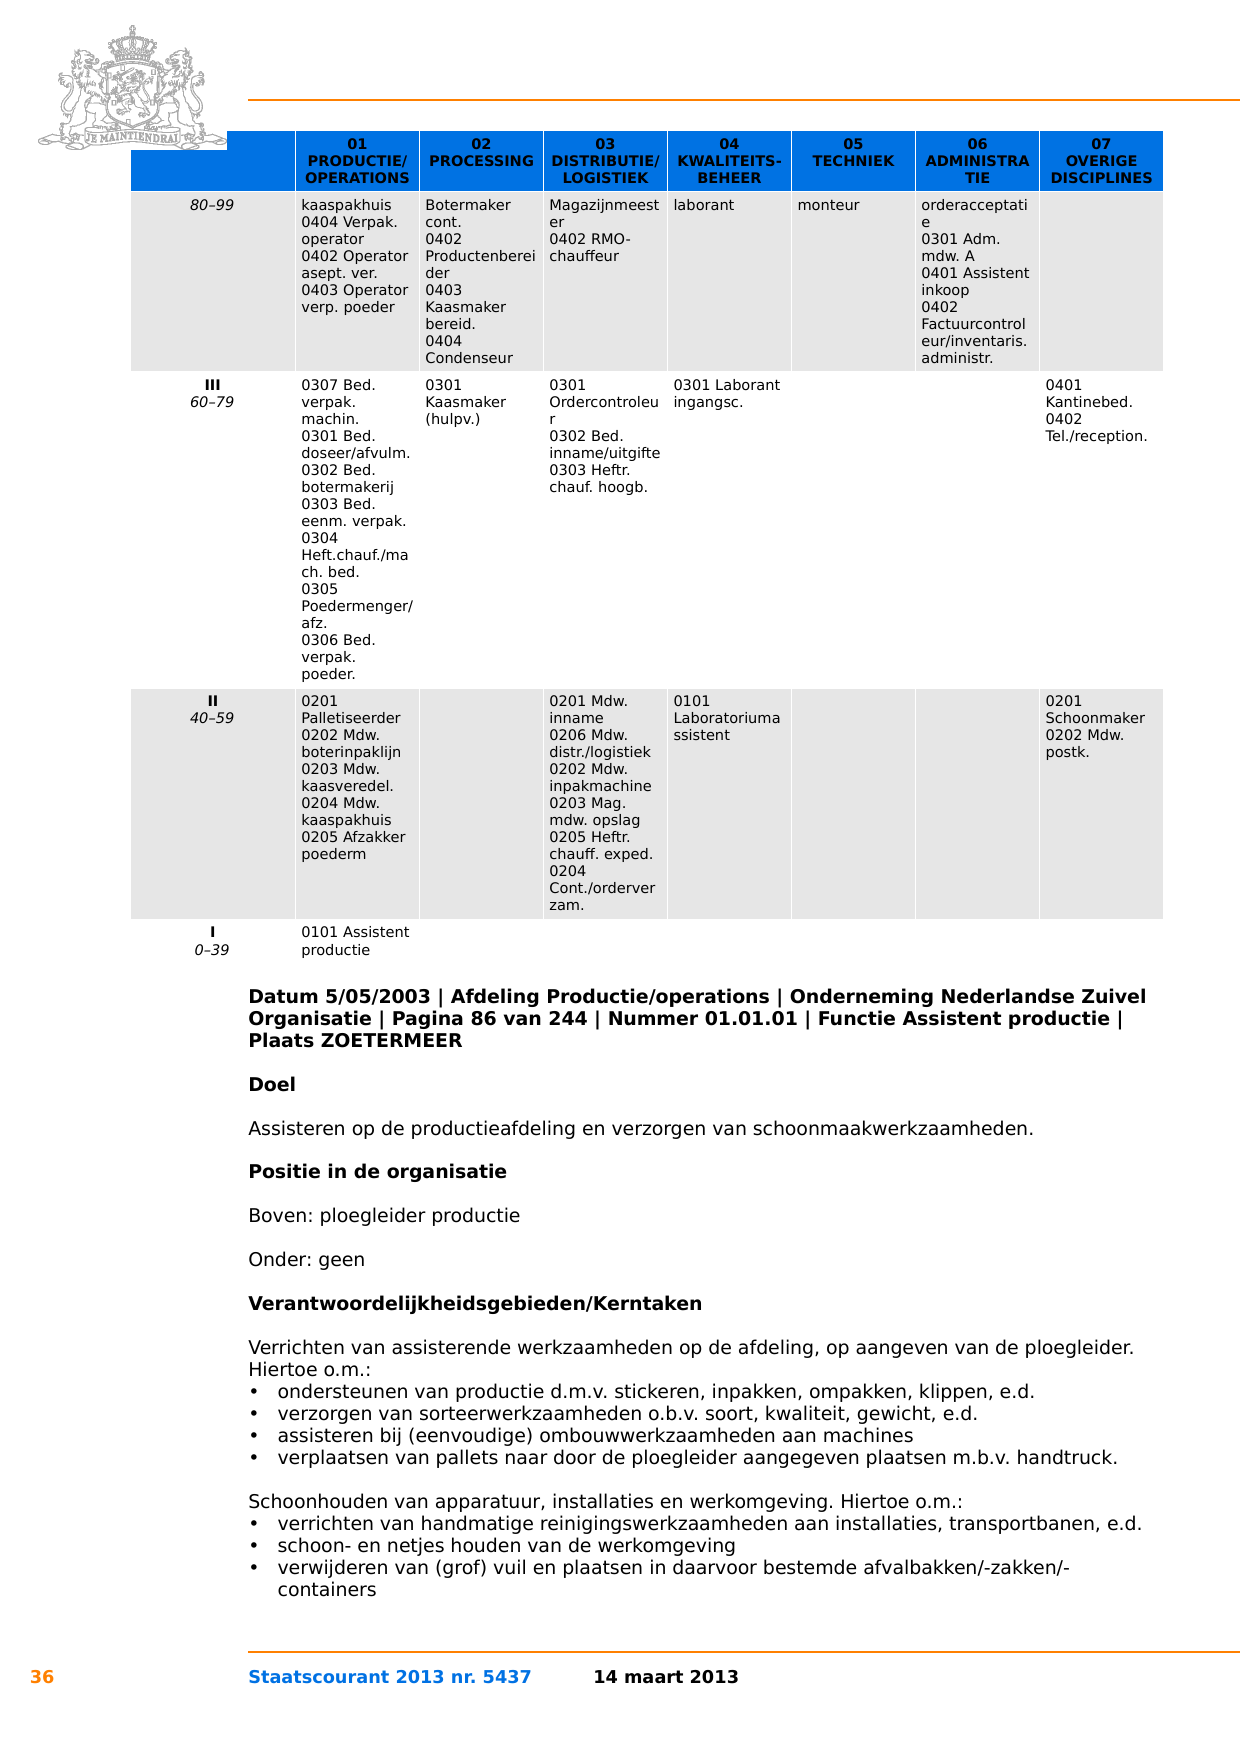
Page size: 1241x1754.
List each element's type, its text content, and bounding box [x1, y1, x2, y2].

table_cell [420, 920, 543, 963]
table_header [131, 131, 295, 191]
table_cell 0307 Bed. verpak. machin. 0301 Bed. doseer/afvulm. 0302 Bed. botermakerij 0303 Bed. eenm. verpak. 0304 Heft.chauf./mach. bed. 0305 Poedermenger/afz. 0306 Bed. verpak. poeder. [296, 373, 419, 687]
table_cell 0301 Ordercontroleur 0302 Bed. inname/uitgifte 0303 Heftr. chauf. hoogb. [544, 373, 667, 687]
text Verrichten van assisterende werkzaamheden op de afdeling, op aangeven van de ploegleider. Hiertoe o.m.: [248, 1337, 1163, 1381]
table_cell II 40–59 [131, 689, 295, 919]
subtitle Positie in de organisatie [248, 1161, 1163, 1183]
table_cell [1040, 920, 1163, 963]
table_cell laborant [668, 192, 791, 371]
table_cell [916, 373, 1039, 687]
table_header 03 DISTRIBUTIE/ LOGISTIEK [544, 131, 667, 191]
text Assisteren op de productieafdeling en verzorgen van schoonmaakwerkzaamheden. [248, 1118, 1163, 1139]
table_cell 0401 Kantinebed. 0402 Tel./reception. [1040, 373, 1163, 687]
table_cell [916, 920, 1039, 963]
text • verwijderen van (grof) vuil en plaatsen in daarvoor bestemde afvalbakken/-zakken/-containers [248, 1557, 1163, 1601]
table_header 07 OVERIGE DISCIPLINES [1040, 131, 1163, 191]
table_cell 0301 Kaasmaker (hulpv.) [420, 373, 543, 687]
table_header 02 PROCESSING [420, 131, 543, 191]
table_cell monteur [792, 192, 915, 371]
text Boven: ploegleider productie [248, 1205, 1163, 1227]
table_cell 0101 Laboratoriumassistent [668, 689, 791, 919]
table_header 01 PRODUCTIE/ OPERATIONS [296, 131, 419, 191]
table_cell 0201 Mdw. inname 0206 Mdw. distr./logistiek 0202 Mdw. inpakmachine 0203 Mag. mdw. opslag 0205 Heftr. chauff. exped. 0204 Cont./orderverzam. [544, 689, 667, 919]
text • assisteren bij (eenvoudige) ombouwwerkzaamheden aan machines [248, 1425, 1163, 1447]
subtitle Verantwoordelijkheidsgebieden/Kerntaken [248, 1293, 1163, 1315]
table_cell [544, 920, 667, 963]
table_cell [792, 920, 915, 963]
table_cell I 0–39 [131, 920, 295, 963]
picture [38, 25, 227, 150]
subtitle Datum 5/05/2003 | Afdeling Productie/operations | Onderneming Nederlandse Zuivel Organisatie | Pagina 86 van 244 | Nummer 01.01.01 | Functie Assistent productie | Plaats ZOETERMEER [248, 986, 1163, 1052]
text Schoonhouden van apparatuur, installaties en werkomgeving. Hiertoe o.m.: [248, 1491, 1163, 1513]
table_cell [916, 689, 1039, 919]
table_cell [792, 373, 915, 687]
table_cell orderacceptatie 0301 Adm. mdw. A 0401 Assistent inkoop 0402 Factuurcontroleur/inventaris. administr. [916, 192, 1039, 371]
table_cell [668, 920, 791, 963]
table_cell [1040, 192, 1163, 371]
text • ondersteunen van productie d.m.v. stickeren, inpakken, ompakken, klippen, e.d. [248, 1381, 1163, 1403]
text • verplaatsen van pallets naar door de ploegleider aangegeven plaatsen m.b.v. handtruck. [248, 1447, 1163, 1469]
table_cell kaaspakhuis 0404 Verpak. operator 0402 Operator asept. ver. 0403 Operator verp. poeder [296, 192, 419, 371]
table_cell 80–99 [131, 192, 295, 371]
table_cell 0201 Palletiseerder 0202 Mdw. boterinpaklijn 0203 Mdw. kaasveredel. 0204 Mdw. kaaspakhuis 0205 Afzakker poederm [296, 689, 419, 919]
text Onder: geen [248, 1249, 1163, 1271]
table_cell [792, 689, 915, 919]
table_cell III 60–79 [131, 373, 295, 687]
table_cell 0301 Laborant ingangsc. [668, 373, 791, 687]
table_header 06 ADMINISTRATIE [916, 131, 1039, 191]
table_header 05 TECHNIEK [792, 131, 915, 191]
table_cell 0201 Schoonmaker 0202 Mdw. postk. [1040, 689, 1163, 919]
text • verrichten van handmatige reinigingswerkzaamheden aan installaties, transportbanen, e.d. [248, 1513, 1163, 1534]
subtitle Doel [248, 1074, 1163, 1096]
table_cell [420, 689, 543, 919]
table_header 04 KWALITEITS- BEHEER [668, 131, 791, 191]
table_cell 0101 Assistent productie [296, 920, 419, 963]
text • verzorgen van sorteerwerkzaamheden o.b.v. soort, kwaliteit, gewicht, e.d. [248, 1403, 1163, 1425]
text • schoon- en netjes houden van de werkomgeving [248, 1534, 1163, 1557]
table_cell Botermaker cont. 0402 Productenbereider 0403 Kaasmaker bereid. 0404 Condenseur [420, 192, 543, 371]
table_cell Magazijnmeester 0402 RMO-chauffeur [544, 192, 667, 371]
